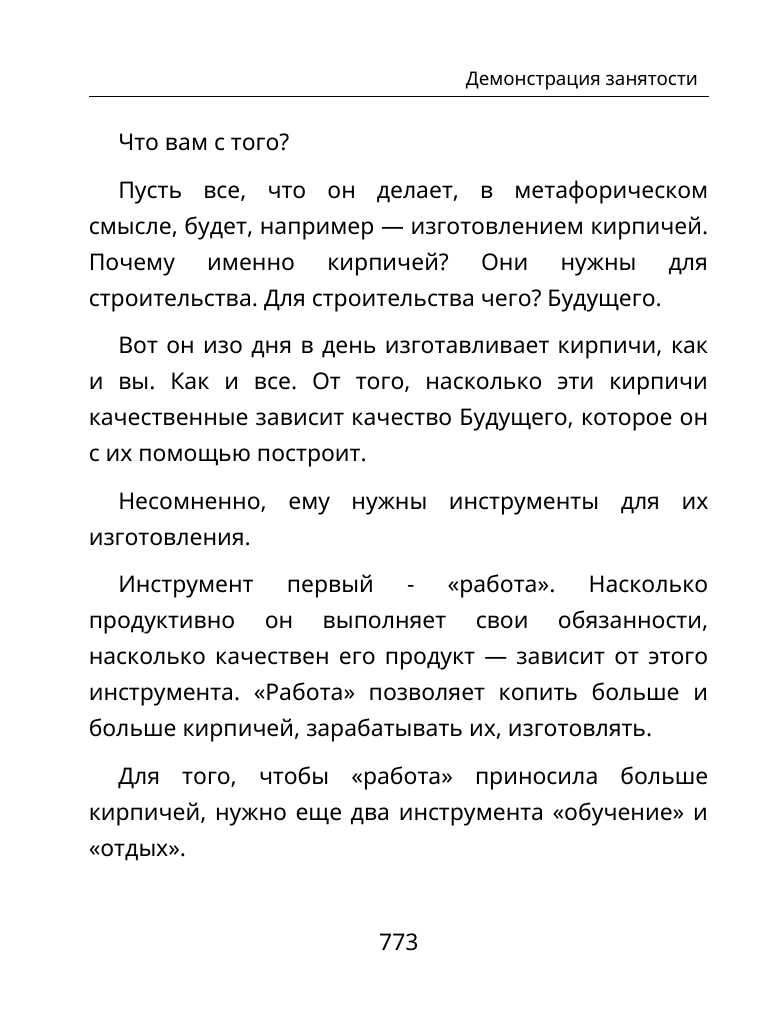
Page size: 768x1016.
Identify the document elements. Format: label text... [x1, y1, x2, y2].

text Несомненно, ему нужны инструменты для их изготовления. [88, 485, 709, 552]
text Пусть все, что он делает, в метафорическом смысле, будет, например — изготовлением кирпичей. Почему именно кирпичей? Они нужны для строительства. Для строительства чего? Будущего. [88, 174, 709, 313]
text Вот он изо дня в день изготавливает кирпичи, как и вы. Как и все. От того, насколько эти кирпичи качественные зависит качество Будущего, которое он с их помощью построит. [88, 329, 709, 468]
text Для того, чтобы «работа» приносила больше кирпичей, нужно еще два инструмента «обучение» и «отдых». [88, 760, 709, 863]
text Инструмент первый - «работа». Насколько продуктивно он выполняет свои обязанности, насколько качествен его продукт — зависит от этого инструмента. «Работа» позволяет копить больше и больше кирпичей, зарабатывать их, изготовлять. [88, 568, 709, 743]
text Что вам с того? [88, 126, 709, 157]
